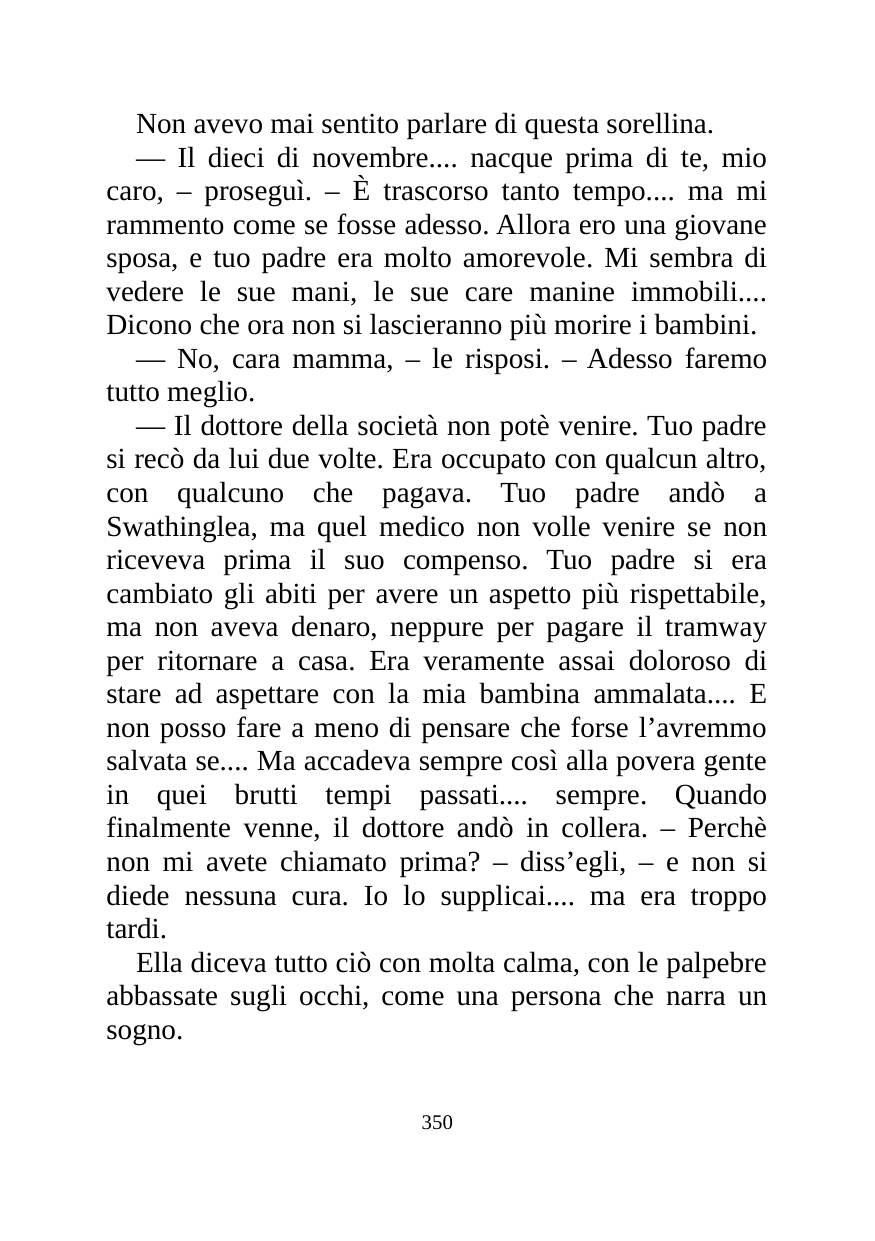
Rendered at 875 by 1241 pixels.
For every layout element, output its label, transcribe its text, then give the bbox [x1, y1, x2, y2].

text Ella diceva tutto ciò con molta calma, con le palpebre abbassate sugli occhi, come una persona che narra un sogno. [106, 945, 768, 1045]
text — No, cara mamma, – le risposi. – Adesso faremo tutto meglio. [106, 341, 768, 408]
text — Il dottore della società non potè venire. Tuo padre si recò da lui due volte. Era occupato con qualcun altro, con qualcuno che pagava. Tuo padre andò a Swathinglea, ma quel medico non volle venire se non riceveva prima il suo compenso. Tuo padre si era cambiato gli abiti per avere un aspetto più rispettabile, ma non aveva denaro, neppure per pagare il tramway per ritornare a casa. Era veramente assai doloroso di stare ad aspettare con la mia bambina ammalata.... E non posso fare a meno di pensare che forse l’avremmo salvata se.... Ma accadeva sempre così alla povera gente in quei brutti tempi passati.... sempre. Quando finalmente venne, il dottore andò in collera. – Perchè non mi avete chiamato prima? – diss’egli, – e non si diede nessuna cura. Io lo supplicai.... ma era troppo tardi. [106, 408, 768, 945]
text Non avevo mai sentito parlare di questa sorellina. [106, 106, 768, 140]
text — Il dieci di novembre.... nacque prima di te, mio caro, – proseguì. – È trascorso tanto tempo.... ma mi rammento come se fosse adesso. Allora ero una giovane sposa, e tuo padre era molto amorevole. Mi sembra di vedere le sue mani, le sue care manine immobili.... Dicono che ora non si lascieranno più morire i bambini. [106, 140, 768, 341]
